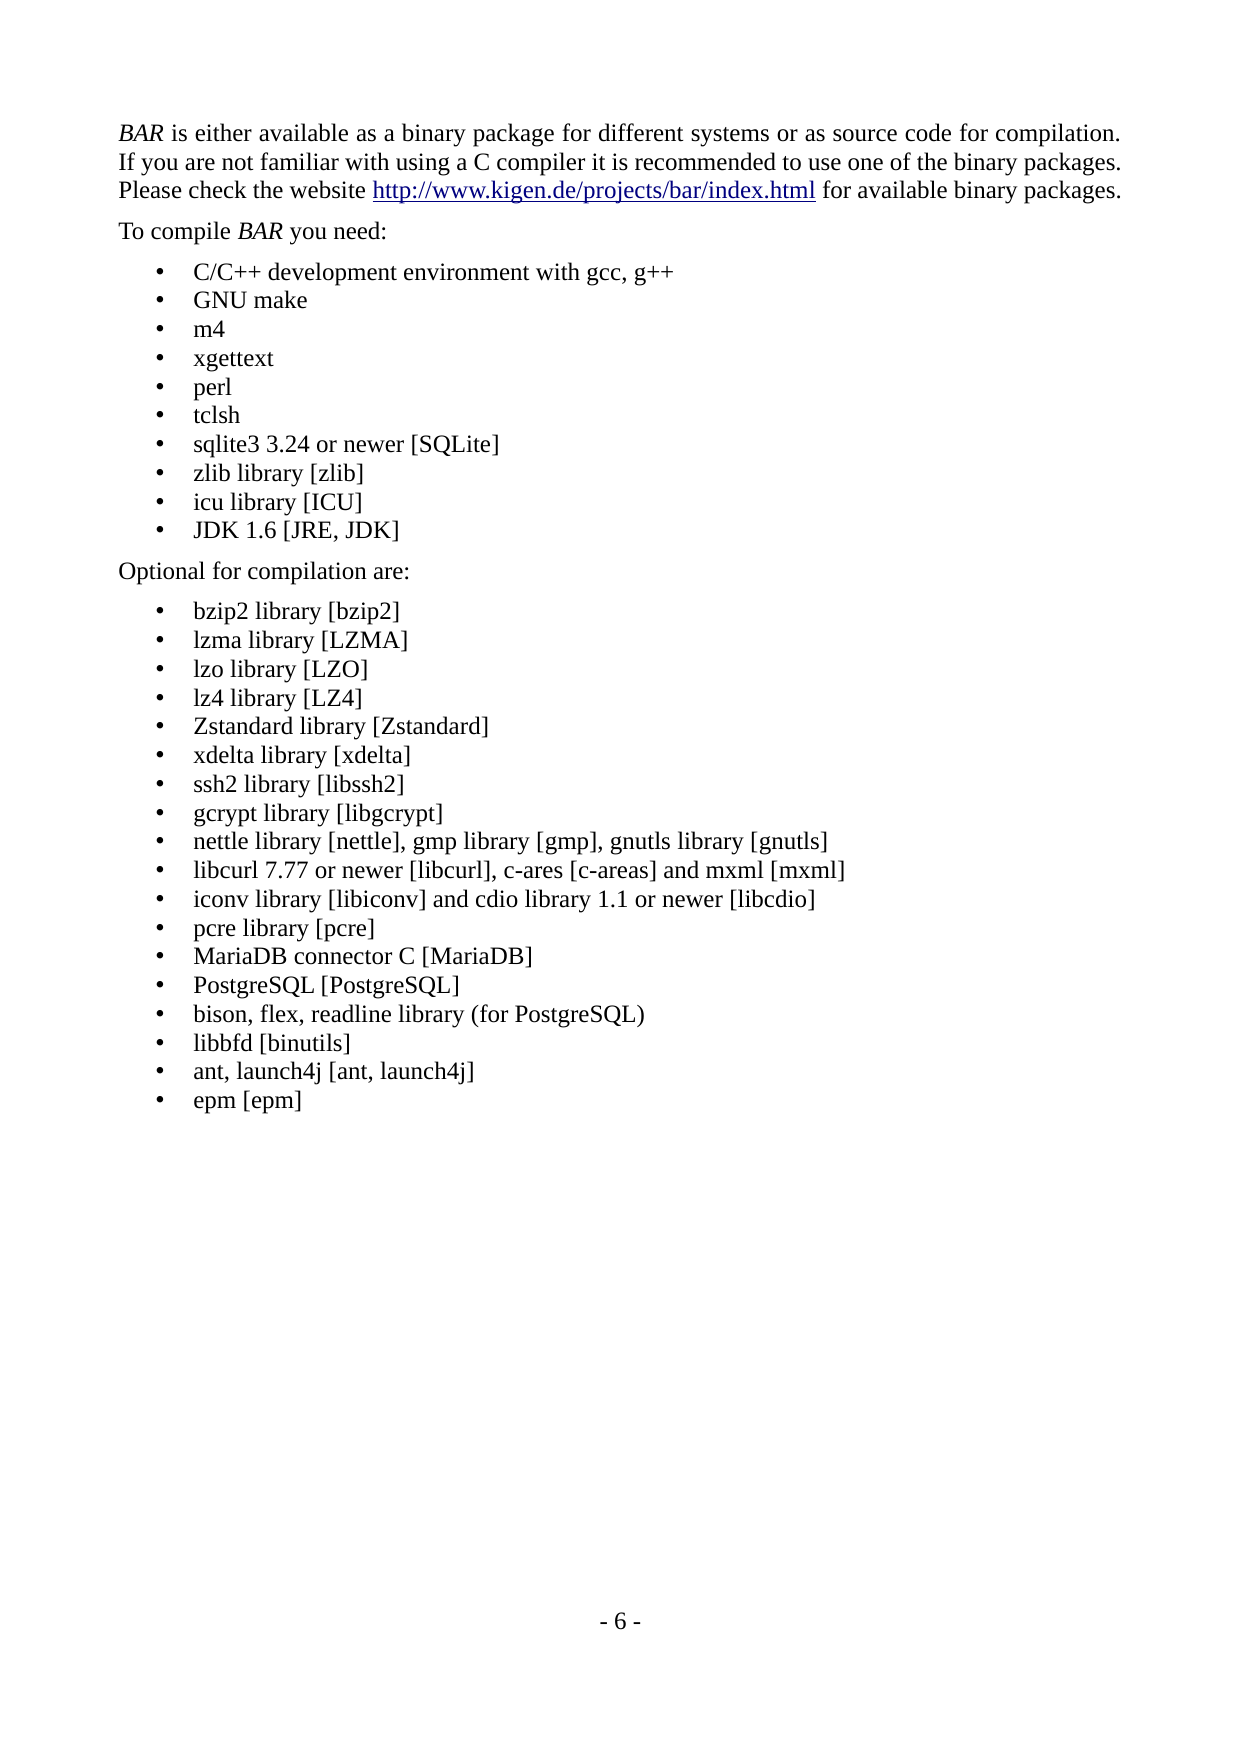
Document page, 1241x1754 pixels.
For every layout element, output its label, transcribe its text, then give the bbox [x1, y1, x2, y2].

list zlib library [zlib] [156, 458, 1122, 487]
list tclsh [156, 400, 1122, 429]
list MariaDB connector C [MariaDB] [156, 941, 1122, 970]
list m4 [156, 314, 1122, 343]
list epm [epm] [156, 1085, 1122, 1114]
list libcurl 7.77 or newer [libcurl], c-ares [c-areas] and mxml [mxml] [156, 855, 1122, 884]
list Zstandard library [Zstandard] [156, 711, 1122, 740]
list JDK 1.6 [JRE, JDK] [156, 515, 1122, 544]
list iconv library [libiconv] and cdio library 1.1 or newer [libcdio] [156, 884, 1122, 913]
list libbfd [binutils] [156, 1028, 1122, 1056]
list lzma library [LZMA] [156, 625, 1122, 654]
list ssh2 library [libssh2] [156, 769, 1122, 798]
list bison, flex, readline library (for PostgreSQL) [156, 999, 1122, 1028]
list gcrypt library [libgcrypt] [156, 798, 1122, 826]
text BAR is either available as a binary package for different systems or as source code for compilation. If you are not familiar with using a C compiler it is recommended to use one of the binary packages. Please check the website http://www.kigen.de/projects/bar/index.html for available binary packages. [118, 118, 1122, 204]
list xdelta library [xdelta] [156, 740, 1122, 769]
list lz4 library [LZ4] [156, 683, 1122, 711]
list GNU make [156, 285, 1122, 314]
list xgettext [156, 343, 1122, 372]
list sqlite3 3.24 or newer [SQLite] [156, 429, 1122, 458]
text Optional for compilation are: [118, 556, 1122, 585]
text To compile BAR you need: [118, 216, 1122, 245]
list perl [156, 372, 1122, 400]
list PostgreSQL [PostgreSQL] [156, 970, 1122, 999]
list bzip2 library [bzip2] [156, 596, 1122, 625]
list ant, launch4j [ant, launch4j] [156, 1056, 1122, 1085]
list pcre library [pcre] [156, 913, 1122, 941]
list lzo library [LZO] [156, 654, 1122, 683]
list icu library [ICU] [156, 487, 1122, 515]
list nettle library [nettle], gmp library [gmp], gnutls library [gnutls] [156, 826, 1122, 855]
list C/C++ development environment with gcc, g++ [156, 257, 1122, 285]
